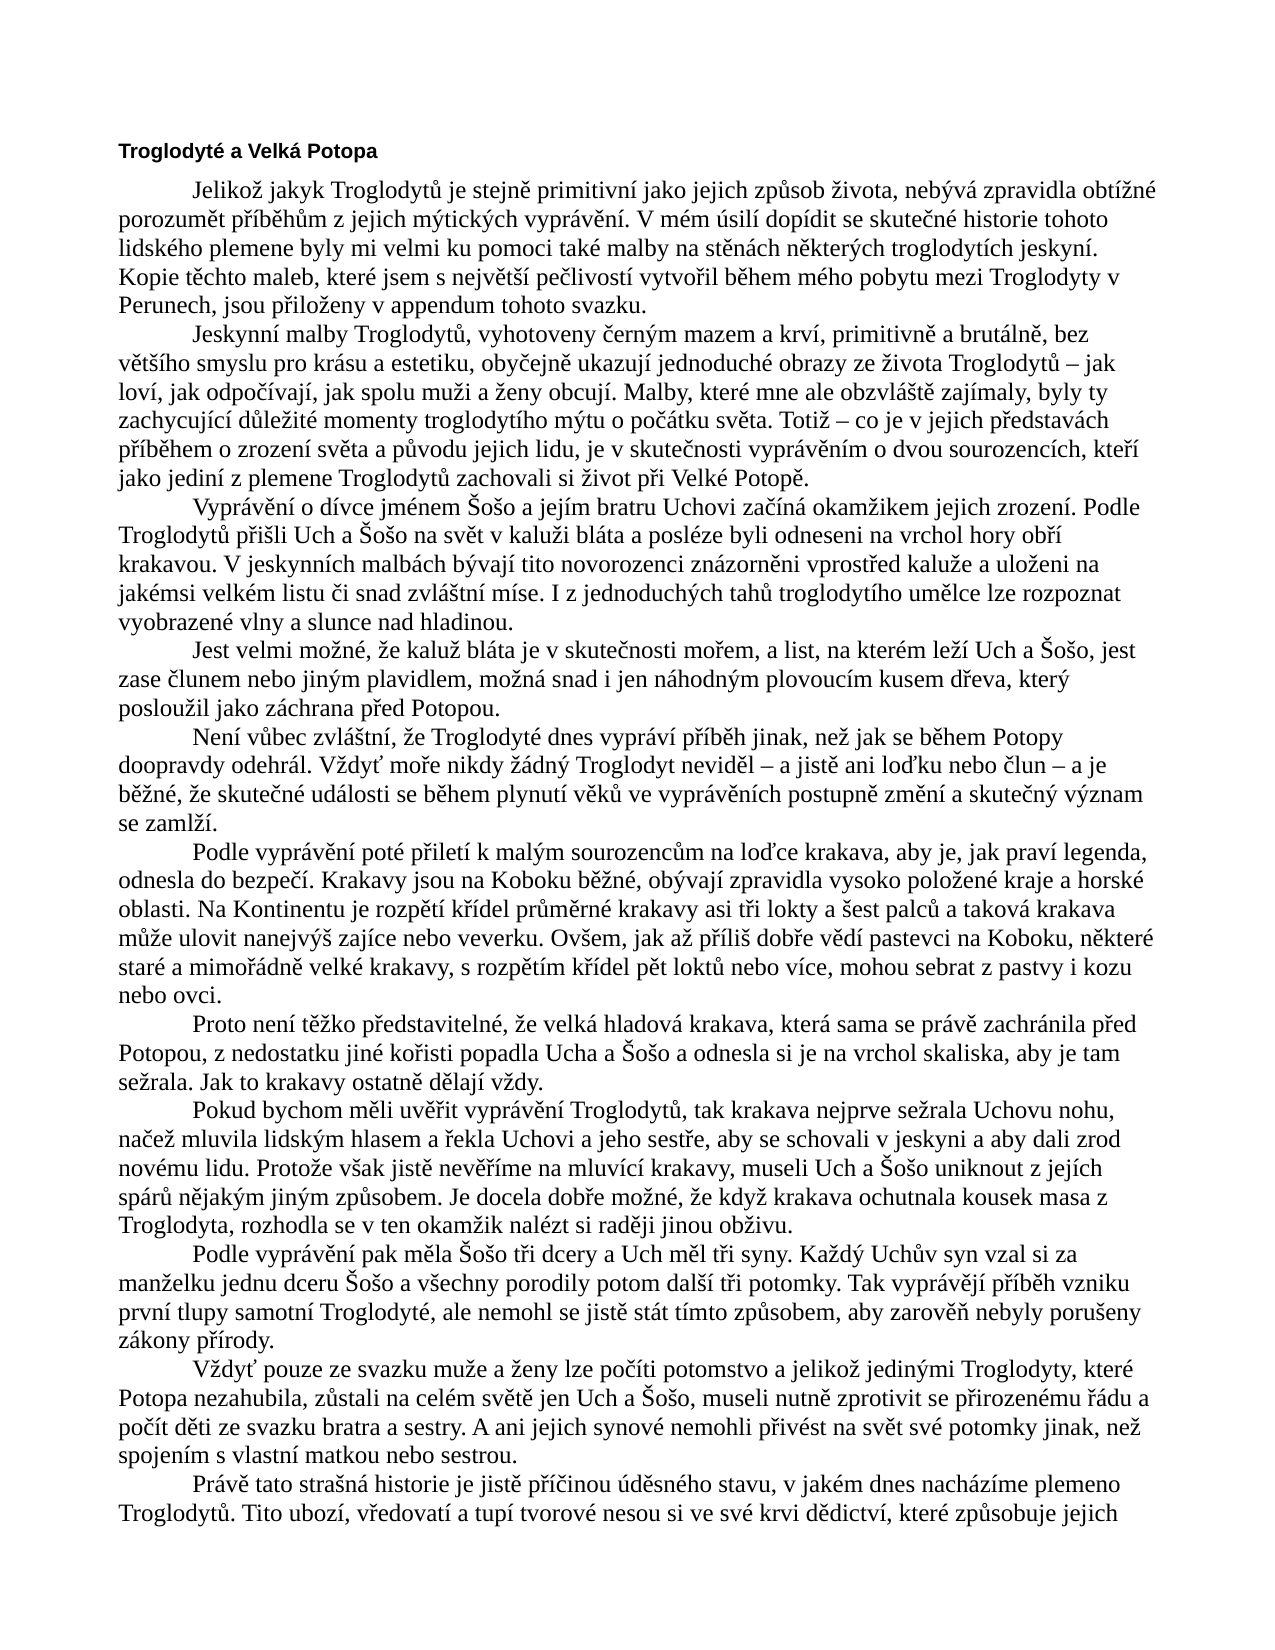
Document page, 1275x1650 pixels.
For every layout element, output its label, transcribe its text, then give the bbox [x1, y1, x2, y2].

text Vyprávění o dívce jménem Šošo a jejím bratru Uchovi začíná okamžikem jejich zrození. Podle Troglodytů přišli Uch a Šošo na svět v kaluži bláta a posléze byli odneseni na vrchol hory obří krakavou. V jeskynních malbách bývají tito novorozenci znázorněni vprostřed kaluže a uloženi na jakémsi velkém listu či snad zvláštní míse. I z jednoduchých tahů troglodytího umělce lze rozpoznat vyobrazené vlny a slunce nad hladinou. [118, 492, 1157, 635]
text Podle vyprávění poté přiletí k malým sourozencům na loďce krakava, aby je, jak praví legenda, odnesla do bezpečí. Krakavy jsou na Koboku běžné, obývají zpravidla vysoko položené kraje a horské oblasti. Na Kontinentu je rozpětí křídel průměrné krakavy asi tři lokty a šest palců a taková krakava může ulovit nanejvýš zajíce nebo veverku. Ovšem, jak až příliš dobře vědí pastevci na Koboku, některé staré a mimořádně velké krakavy, s rozpětím křídel pět loktů nebo více, mohou sebrat z pastvy i kozu nebo ovci. [118, 837, 1157, 1009]
text Není vůbec zvláštní, že Troglodyté dnes vypráví příběh jinak, než jak se během Potopy doopravdy odehrál. Vždyť moře nikdy žádný Troglodyt neviděl – a jistě ani loďku nebo člun – a je běžné, že skutečné události se během plynutí věků ve vyprávěních postupně změní a skutečný význam se zamlží. [118, 722, 1157, 837]
subtitle Troglodyté a Velká Potopa [118, 139, 1157, 163]
text Právě tato strašná historie je jistě příčinou úděsného stavu, v jakém dnes nacházíme plemeno Troglodytů. Tito ubozí, vředovatí a tupí tvorové nesou si ve své krvi dědictví, které způsobuje jejich [118, 1469, 1157, 1527]
text Jelikož jakyk Troglodytů je stejně primitivní jako jejich způsob života, nebývá zpravidla obtížné porozumět příběhům z jejich mýtických vyprávění. V mém úsilí dopídit se skutečné historie tohoto lidského plemene byly mi velmi ku pomoci také malby na stěnách některých troglodytích jeskyní. Kopie těchto maleb, které jsem s největší pečlivostí vytvořil během mého pobytu mezi Troglodyty v Perunech, jsou přiloženy v appendum tohoto svazku. [118, 175, 1157, 319]
text Podle vyprávění pak měla Šošo tři dcery a Uch měl tři syny. Každý Uchův syn vzal si za manželku jednu dceru Šošo a všechny porodily potom další tři potomky. Tak vyprávějí příběh vzniku první tlupy samotní Troglodyté, ale nemohl se jistě stát tímto způsobem, aby zarověň nebyly porušeny zákony přírody. [118, 1239, 1157, 1354]
text Proto není těžko představitelné, že velká hladová krakava, která sama se právě zachránila před Potopou, z nedostatku jiné kořisti popadla Ucha a Šošo a odnesla si je na vrchol skaliska, aby je tam sežrala. Jak to krakavy ostatně dělají vždy. [118, 1009, 1157, 1095]
text Vždyť pouze ze svazku muže a ženy lze počíti potomstvo a jelikož jedinými Troglodyty, které Potopa nezahubila, zůstali na celém světě jen Uch a Šošo, museli nutně zprotivit se přirozenému řádu a počít děti ze svazku bratra a sestry. A ani jejich synové nemohli přivést na svět své potomky jinak, než spojením s vlastní matkou nebo sestrou. [118, 1354, 1157, 1469]
text Pokud bychom měli uvěřit vyprávění Troglodytů, tak krakava nejprve sežrala Uchovu nohu, načež mluvila lidským hlasem a řekla Uchovi a jeho sestře, aby se schovali v jeskyni a aby dali zrod novému lidu. Protože však jistě nevěříme na mluvící krakavy, museli Uch a Šošo uniknout z jejích spárů nějakým jiným způsobem. Je docela dobře možné, že když krakava ochutnala kousek masa z Troglodyta, rozhodla se v ten okamžik nalézt si raději jinou obživu. [118, 1095, 1157, 1239]
text Jest velmi možné, že kaluž bláta je v skutečnosti mořem, a list, na kterém leží Uch a Šošo, jest zase člunem nebo jiným plavidlem, možná snad i jen náhodným plovoucím kusem dřeva, který posloužil jako záchrana před Potopou. [118, 635, 1157, 722]
text Jeskynní malby Troglodytů, vyhotoveny černým mazem a krví, primitivně a brutálně, bez většího smyslu pro krásu a estetiku, obyčejně ukazují jednoduché obrazy ze života Troglodytů – jak loví, jak odpočívají, jak spolu muži a ženy obcují. Malby, které mne ale obzvláště zajímaly, byly ty zachycující důležité momenty troglodytího mýtu o počátku světa. Totiž – co je v jejich představách příběhem o zrození světa a původu jejich lidu, je v skutečnosti vyprávěním o dvou sourozencích, kteří jako jediní z plemene Troglodytů zachovali si život při Velké Potopě. [118, 319, 1157, 492]
